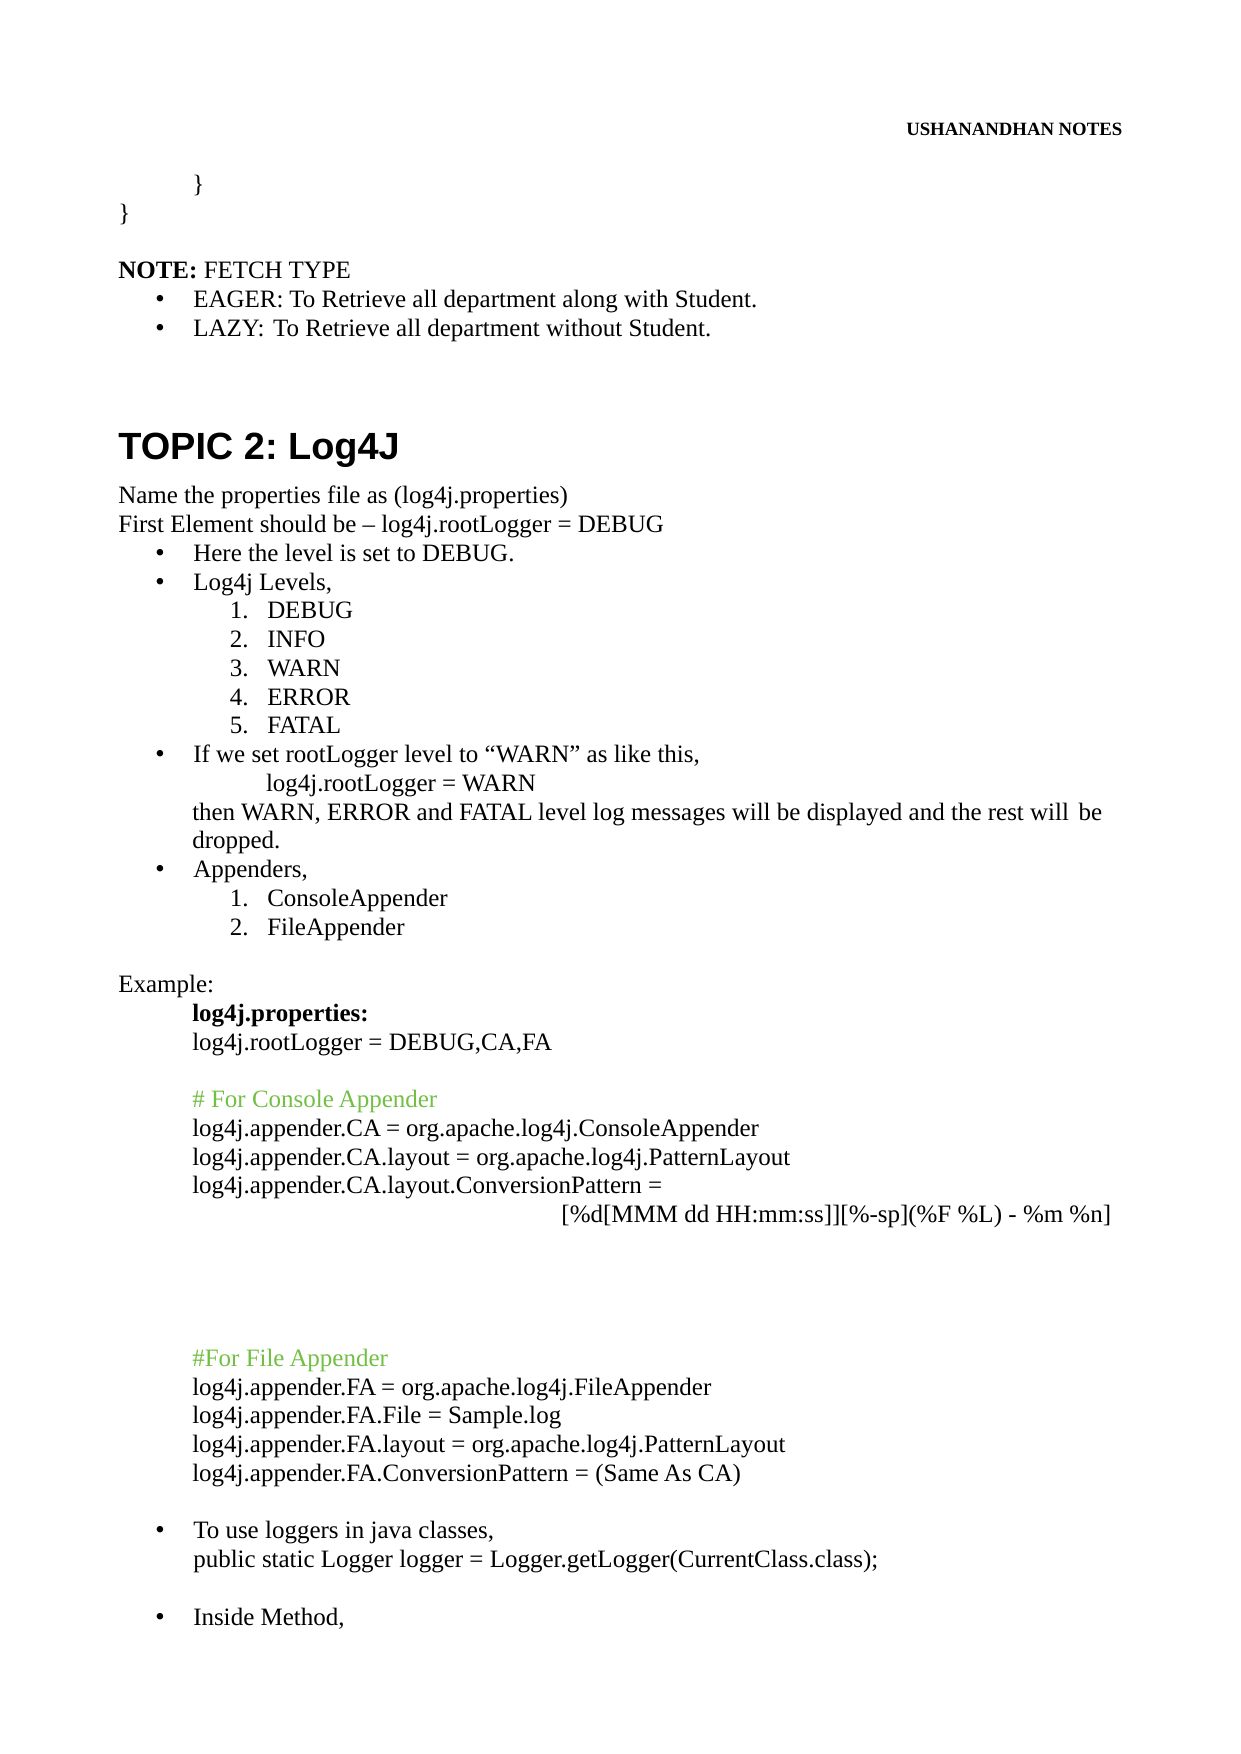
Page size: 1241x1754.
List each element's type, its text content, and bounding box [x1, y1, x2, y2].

text Name the properties file as (log4j.properties) [118, 480, 1122, 509]
list WARN [229, 653, 1122, 682]
list FileAppender [229, 912, 1122, 940]
text [%d[MMM dd HH:mm:ss]][%-sp](%F %L) - %m %n] [118, 1199, 1122, 1228]
list If we set rootLogger level to “WARN” as like this, [156, 739, 1122, 768]
text log4j.rootLogger = DEBUG,CA,FA [118, 1027, 1122, 1055]
list FATAL [229, 710, 1122, 739]
list To use loggers in java classes, [156, 1515, 1122, 1544]
text Example: [118, 969, 1122, 998]
text log4j.rootLogger = WARN [118, 768, 1122, 797]
subtitle TOPIC 2: Log4J [118, 424, 1122, 468]
text NOTE: FETCH TYPE [118, 255, 1122, 284]
list INFO [229, 624, 1122, 653]
list Here the level is set to DEBUG. [156, 538, 1122, 567]
text log4j.appender.FA.File = Sample.log [118, 1400, 1122, 1429]
list public static Logger logger = Logger.getLogger(CurrentClass.class); [156, 1544, 1122, 1573]
text } [118, 198, 1122, 227]
text log4j.appender.CA = org.apache.log4j.ConsoleAppender [118, 1113, 1122, 1142]
list Inside Method, [156, 1602, 1122, 1630]
text log4j.appender.FA = org.apache.log4j.FileAppender [118, 1372, 1122, 1400]
text # For Console Appender [118, 1084, 1122, 1113]
text log4j.properties: [118, 998, 1122, 1027]
list LAZY: To Retrieve all department without Student. [156, 313, 1122, 342]
text then WARN, ERROR and FATAL level log messages will be displayed and the rest will be dropped. [118, 797, 1122, 854]
list Appenders, [156, 854, 1122, 883]
text log4j.appender.FA.ConversionPattern = (Same As CA) [118, 1458, 1122, 1487]
list ERROR [229, 682, 1122, 710]
list DEBUG [229, 595, 1122, 624]
text log4j.appender.CA.layout = org.apache.log4j.PatternLayout [118, 1142, 1122, 1170]
text log4j.appender.FA.layout = org.apache.log4j.PatternLayout [118, 1429, 1122, 1458]
text #For File Appender [118, 1343, 1122, 1372]
text log4j.appender.CA.layout.ConversionPattern = [118, 1170, 1122, 1199]
text First Element should be – log4j.rootLogger = DEBUG [118, 509, 1122, 538]
text } [118, 169, 1122, 198]
list EAGER: To Retrieve all department along with Student. [156, 284, 1122, 313]
list ConsoleAppender [229, 883, 1122, 912]
list Log4j Levels, [156, 567, 1122, 595]
